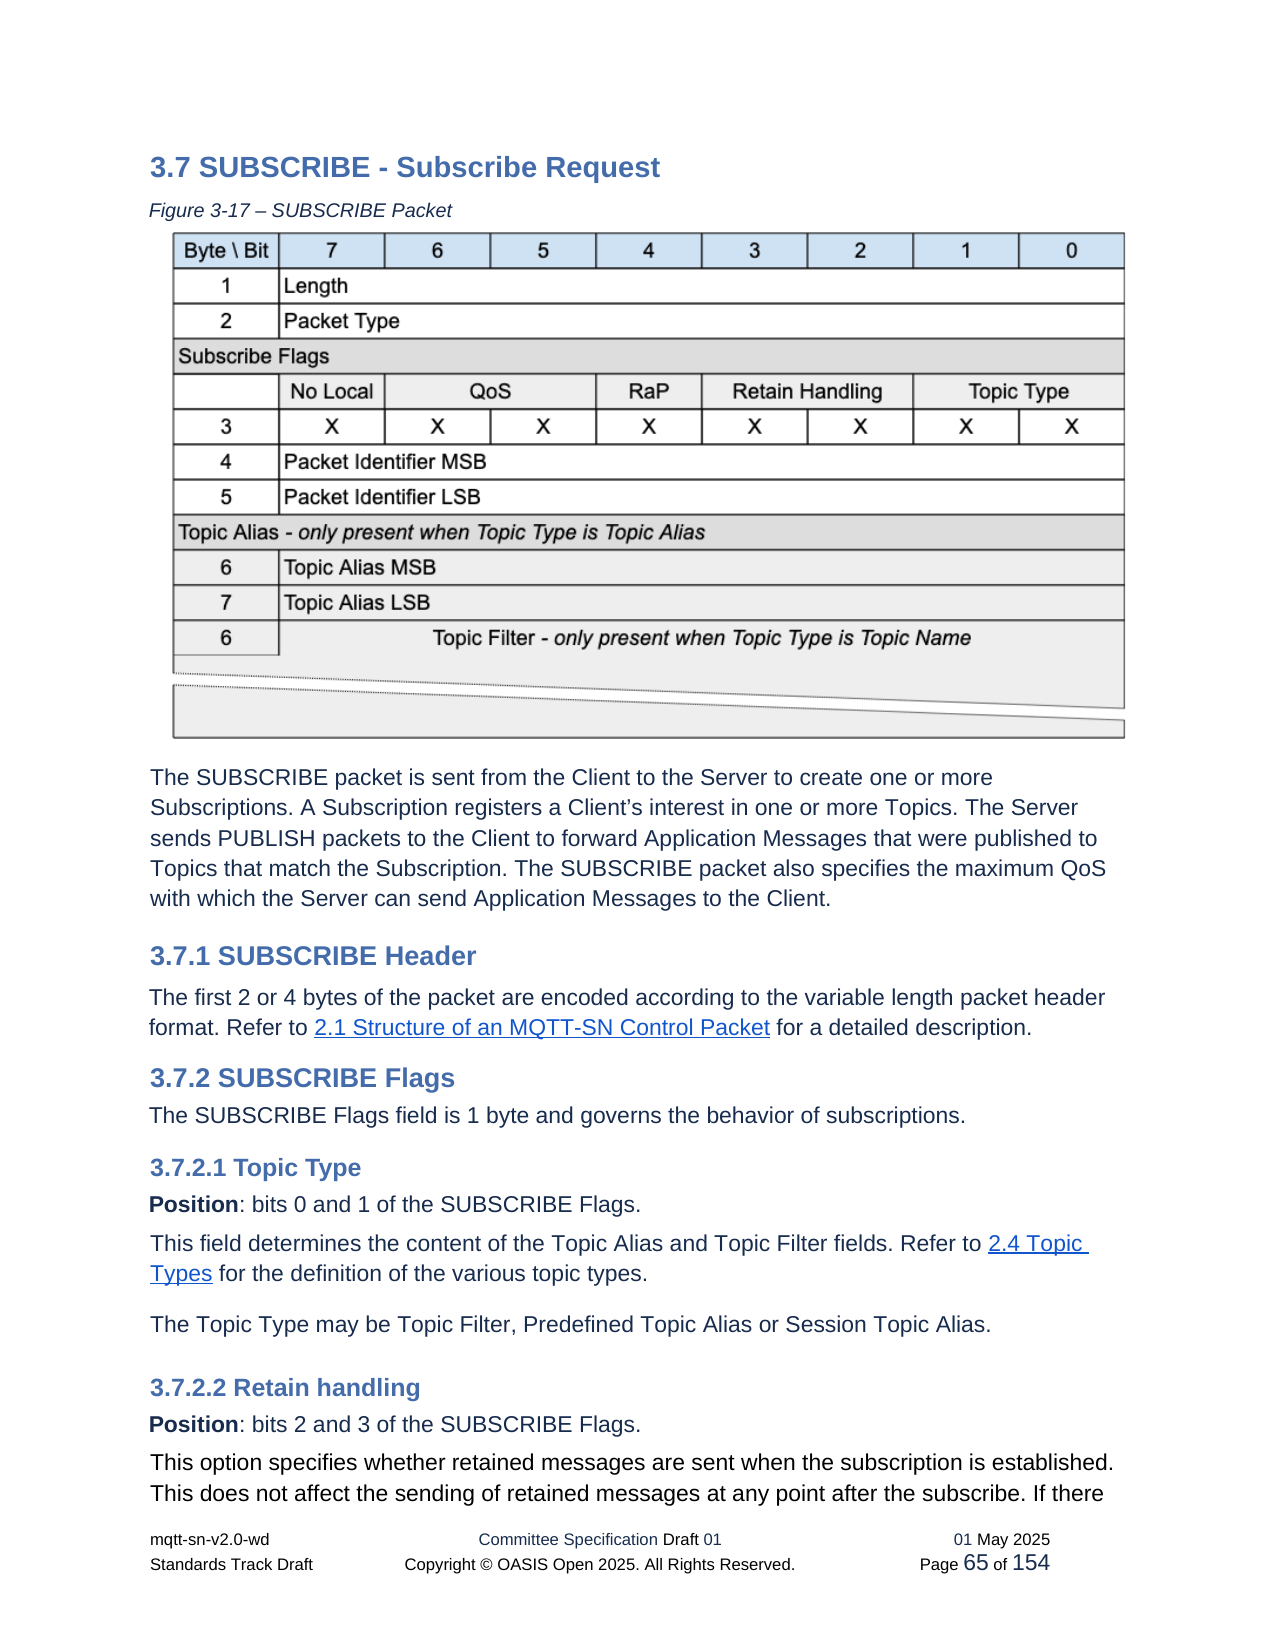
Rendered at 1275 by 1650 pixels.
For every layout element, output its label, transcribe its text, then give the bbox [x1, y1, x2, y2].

subtitle 3.7.2.1 Topic Type [150, 1153, 1124, 1182]
text The SUBSCRIBE Flags field is 1 byte and governs the behavior of subscriptions. [148, 1102, 1124, 1128]
subtitle 3.7 SUBSCRIBE - Subscribe Request [150, 150, 1124, 183]
text Position: bits 2 and 3 of the SUBSCRIBE Flags. [148, 1411, 1124, 1437]
picture [150, 232, 1125, 739]
text The first 2 or 4 bytes of the packet are encoded according to the variable length packet header format. Refer to 2.1 Structure of an MQTT-SN Control Packet for a detailed description. [148, 984, 1124, 1040]
text This field determines the content of the Topic Alias and Topic Filter fields. Refer to 2.4 Topic Types for the definition of the various topic types. [150, 1229, 1124, 1286]
text The Topic Type may be Topic Filter, Predefined Topic Alias or Session Topic Alias. [150, 1311, 1124, 1337]
subtitle 3.7.1 SUBSCRIBE Header [150, 940, 1124, 971]
text Figure 3-17 – SUBSCRIBE Packet [148, 198, 1124, 221]
text This option specifies whether retained messages are sent when the subscription is established. This does not affect the sending of retained messages at any point after the subscribe. If there [150, 1449, 1124, 1506]
subtitle 3.7.2.2 Retain handling [150, 1373, 1124, 1402]
text The SUBSCRIBE packet is sent from the Client to the Server to create one or more Subscriptions. A Subscription registers a Client’s interest in one or more Topics. The Server sends PUBLISH packets to the Client to forward Application Messages that were published to Topics that match the Subscription. The SUBSCRIBE packet also specifies the maximum QoS with which the Server can send Application Messages to the Client. [150, 764, 1125, 911]
text Position: bits 0 and 1 of the SUBSCRIBE Flags. [148, 1191, 1124, 1217]
subtitle 3.7.2 SUBSCRIBE Flags [150, 1062, 1124, 1094]
